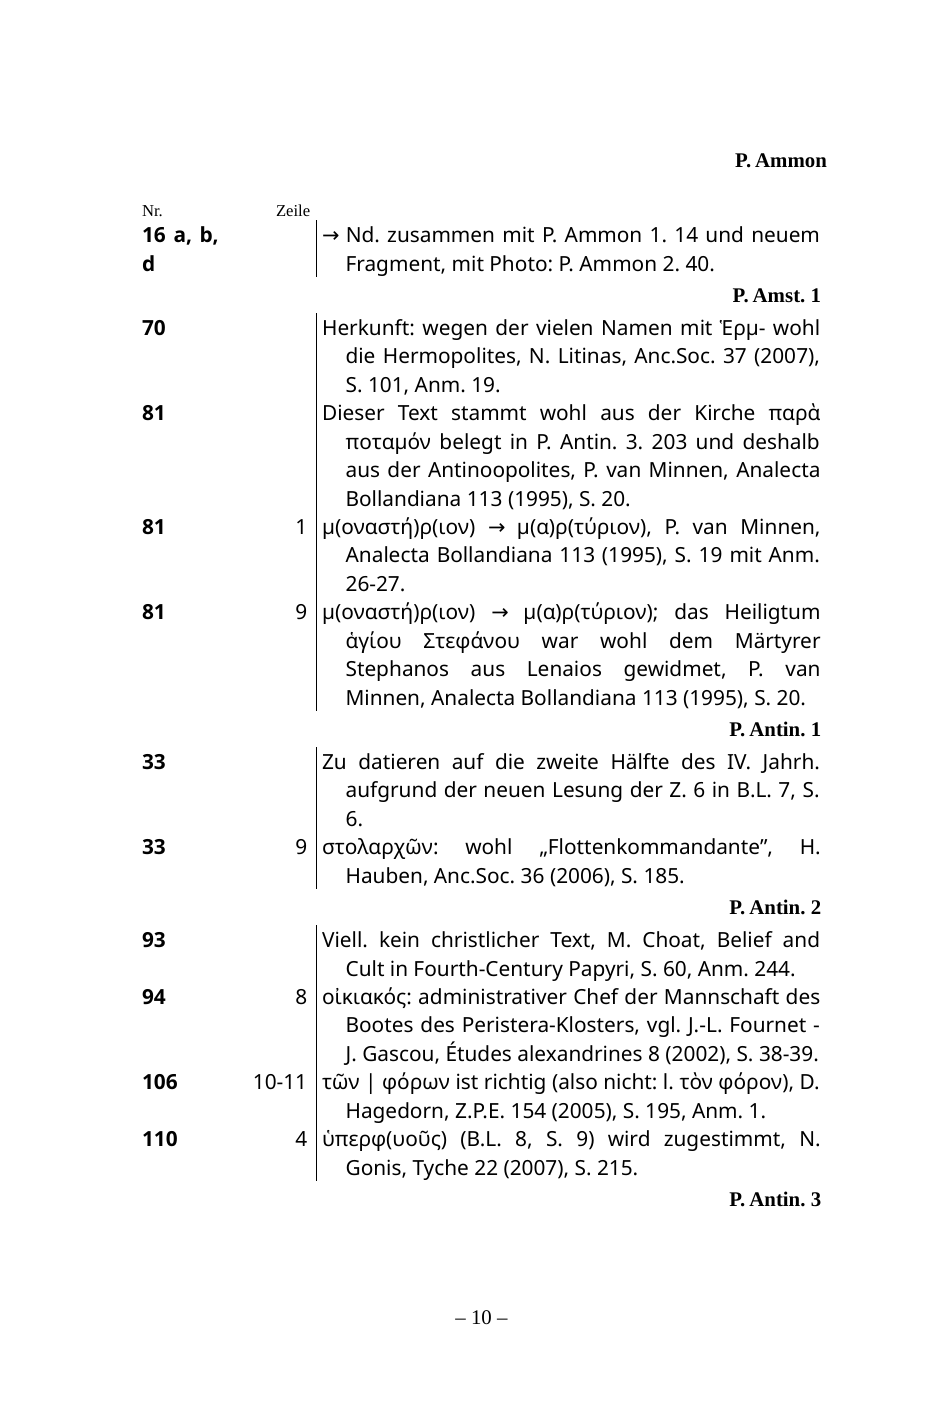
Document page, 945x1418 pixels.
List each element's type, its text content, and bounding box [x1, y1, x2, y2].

table_header [316, 201, 827, 220]
table_cell [224, 220, 316, 277]
table_cell 4 [224, 1124, 316, 1181]
table_cell 110 [136, 1124, 224, 1181]
table_cell [224, 277, 316, 313]
table_cell Zu datieren auf die zweite Hälfte des IV. Jahrh. aufgrund der neuen Lesung der Z. 6 in B.L. 7, S. 6. [317, 747, 827, 832]
table_header Nr. [136, 201, 224, 220]
table_cell → Nd. zusammen mit P. Ammon 1. 14 und neuem Fragment, mit Photo: P. Ammon 2. 40. [317, 220, 827, 277]
table_cell 81 [136, 399, 224, 512]
table_cell 9 [224, 833, 316, 889]
table_header Zeile [224, 201, 316, 220]
table_cell 70 [136, 313, 224, 398]
table_cell [224, 399, 316, 512]
table_cell 94 [136, 982, 224, 1067]
table_cell [224, 925, 316, 982]
table_cell μ(οναστή)ρ(ιον) → μ(α)ρ(τύριον); das Heiligtum ἁγίου Στεφάνου war wohl dem Märtyrer Stephanos aus Lenaios gewidmet, P. van Minnen, Analecta Bollandiana 113 (1995), S. 20. [317, 598, 827, 711]
table_cell [224, 1181, 316, 1217]
table_cell 8 [224, 982, 316, 1067]
table_cell 81 [136, 512, 224, 597]
table_cell ὑπερφ(υοῦς) (B.L. 8, S. 9) wird zugestimmt, N. Gonis, Tyche 22 (2007), S. 215. [317, 1124, 827, 1181]
table_cell [224, 889, 316, 925]
table_cell τῶν | φόρων ist richtig (also nicht: l. τὸν φόρον), D. Hagedorn, Z.P.E. 154 (2005), S. 195, Anm. 1. [317, 1068, 827, 1124]
table_cell οἰκιακός: administrativer Chef der Mannschaft des Bootes des Peristera-Klosters, vgl. J.-L. Fournet - J. Gascou, Études alexandrines 8 (2002), S. 38-39. [317, 982, 827, 1067]
table_cell 9 [224, 598, 316, 711]
table_cell 1 [224, 512, 316, 597]
table_cell P. Amst. 1 [316, 277, 827, 313]
table_cell 81 [136, 598, 224, 711]
table_cell [136, 1181, 224, 1217]
table_cell Dieser Text stammt wohl aus der Kirche παρὰ ποταμόν belegt in P. Antin. 3. 203 und deshalb aus der Antinoopolites, P. van Minnen, Analecta Bollandiana 113 (1995), S. 20. [317, 399, 827, 512]
table_cell μ(οναστή)ρ(ιον) → μ(α)ρ(τύριον), P. van Minnen, Analecta Bollandiana 113 (1995), S. 19 mit Anm. 26-27. [317, 512, 827, 597]
table_cell [224, 313, 316, 398]
table_cell στολαρχῶν: wohl „Flottenkommandante”, H. Hauben, Anc.Soc. 36 (2006), S. 185. [317, 833, 827, 889]
table_cell [224, 747, 316, 832]
table_cell [224, 711, 316, 747]
table_cell P. Antin. 2 [316, 889, 827, 925]
table_cell [136, 889, 224, 925]
table_cell [136, 277, 224, 313]
table_cell P. Antin. 1 [316, 711, 827, 747]
table_cell 33 [136, 833, 224, 889]
table_cell 10-11 [224, 1068, 316, 1124]
table_cell Herkunft: wegen der vielen Namen mit Ἑρμ- wohl die Hermopolites, N. Litinas, Anc.Soc. 37 (2007), S. 101, Anm. 19. [317, 313, 827, 398]
table_cell 16 a, b, d [136, 220, 224, 277]
table_cell 33 [136, 747, 224, 832]
table_cell Viell. kein christlicher Text, M. Choat, Belief and Cult in Fourth-Century Papyri, S. 60, Anm. 244. [317, 925, 827, 982]
table_cell 93 [136, 925, 224, 982]
table_cell 106 [136, 1068, 224, 1124]
table_cell P. Antin. 3 [316, 1181, 827, 1217]
table_cell [136, 711, 224, 747]
